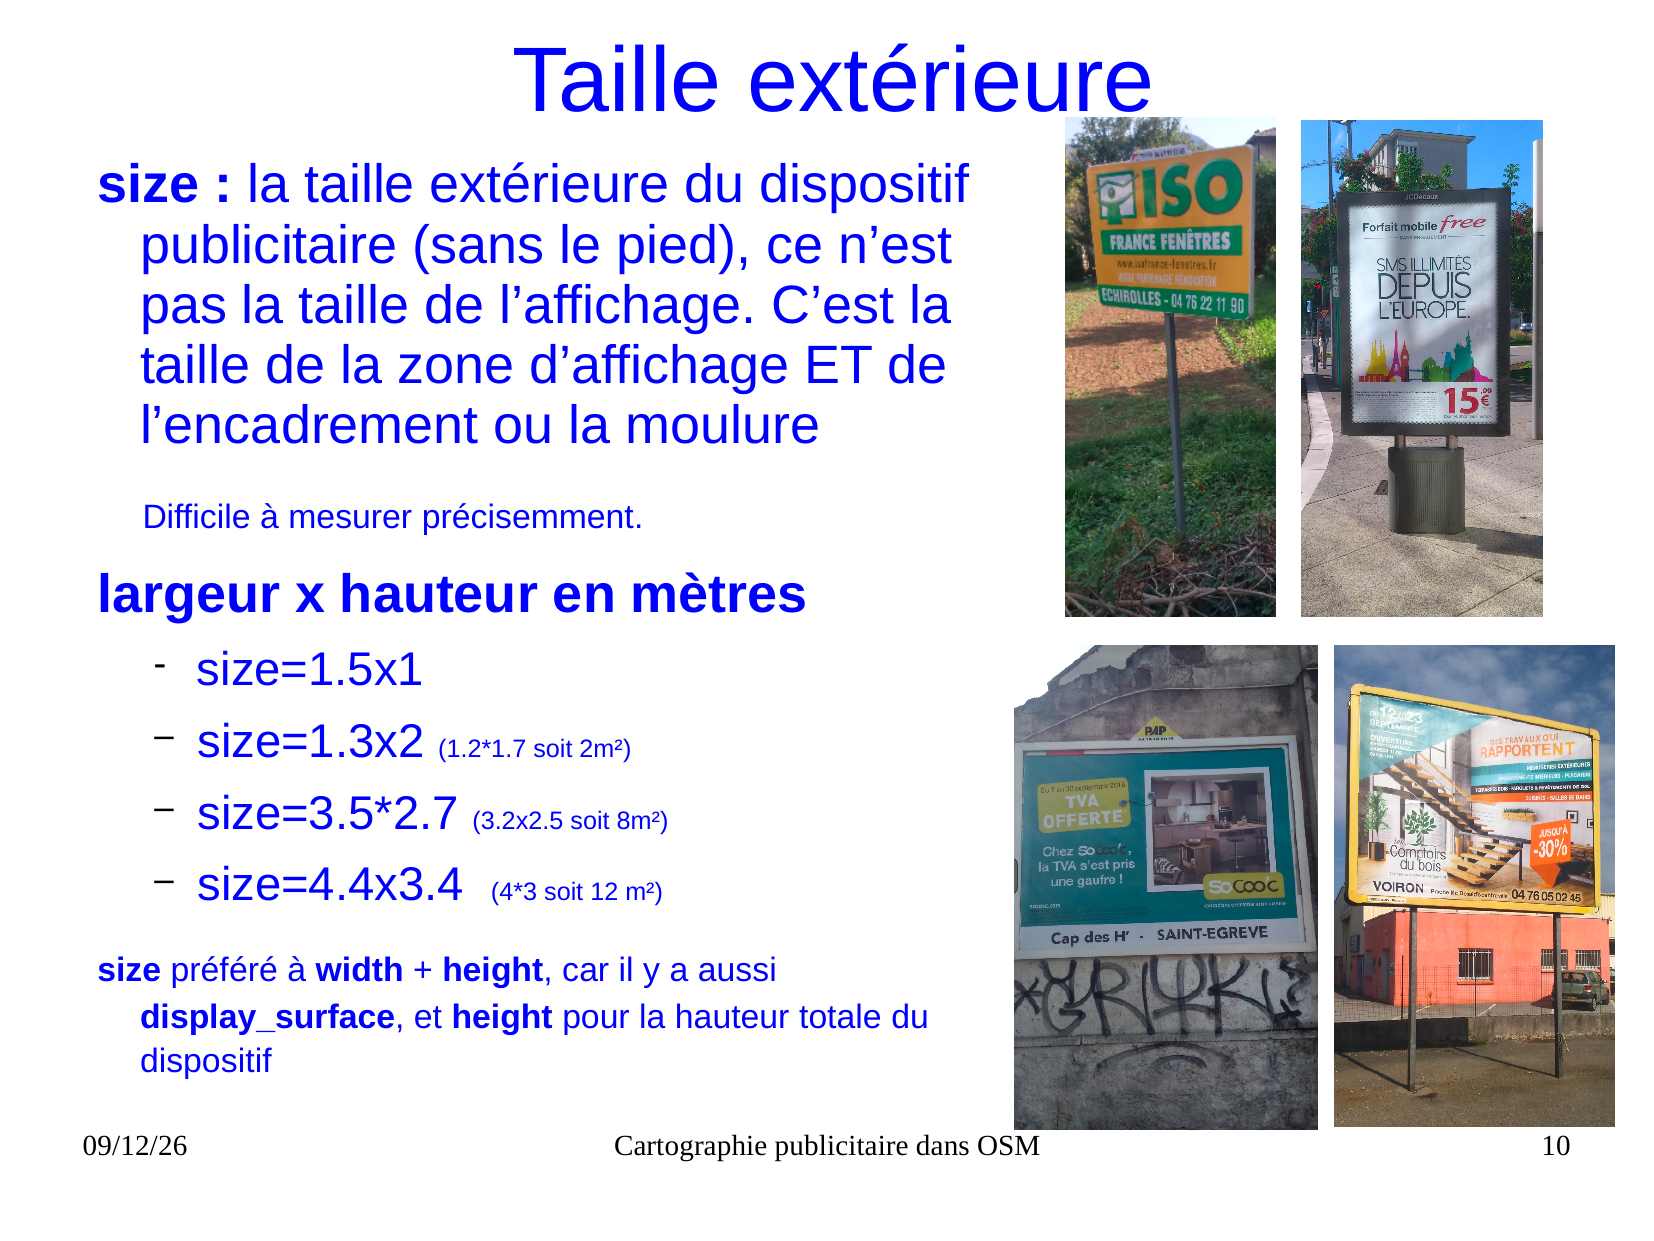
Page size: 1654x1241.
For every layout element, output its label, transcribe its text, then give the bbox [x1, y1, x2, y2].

list size : la taille extérieure du dispositif publicitaire (sans le pied), ce n’est pas la taille de l’affichage. C’est la taille de la zone d’affichage ET de l’encadrement ou la moulure Difficile à mesurer précisemment. largeur x hauteur en mètres size=1.5x1 size=1.3x2 (1.2*1.7 soit 2m²) size=3.5*2.7 (3.2x2.5 soit 8m²) size=4.4x3.4 (4*3 soit 12 m²) size préféré à width + height, car il y a aussi display_surface, et height pour la hauteur totale du dispositif [82, 149, 1035, 1096]
picture [1334, 645, 1615, 1127]
picture [1014, 645, 1318, 1130]
picture [1065, 117, 1276, 617]
title Taille extérieure [90, 19, 1579, 135]
picture [1301, 120, 1543, 617]
